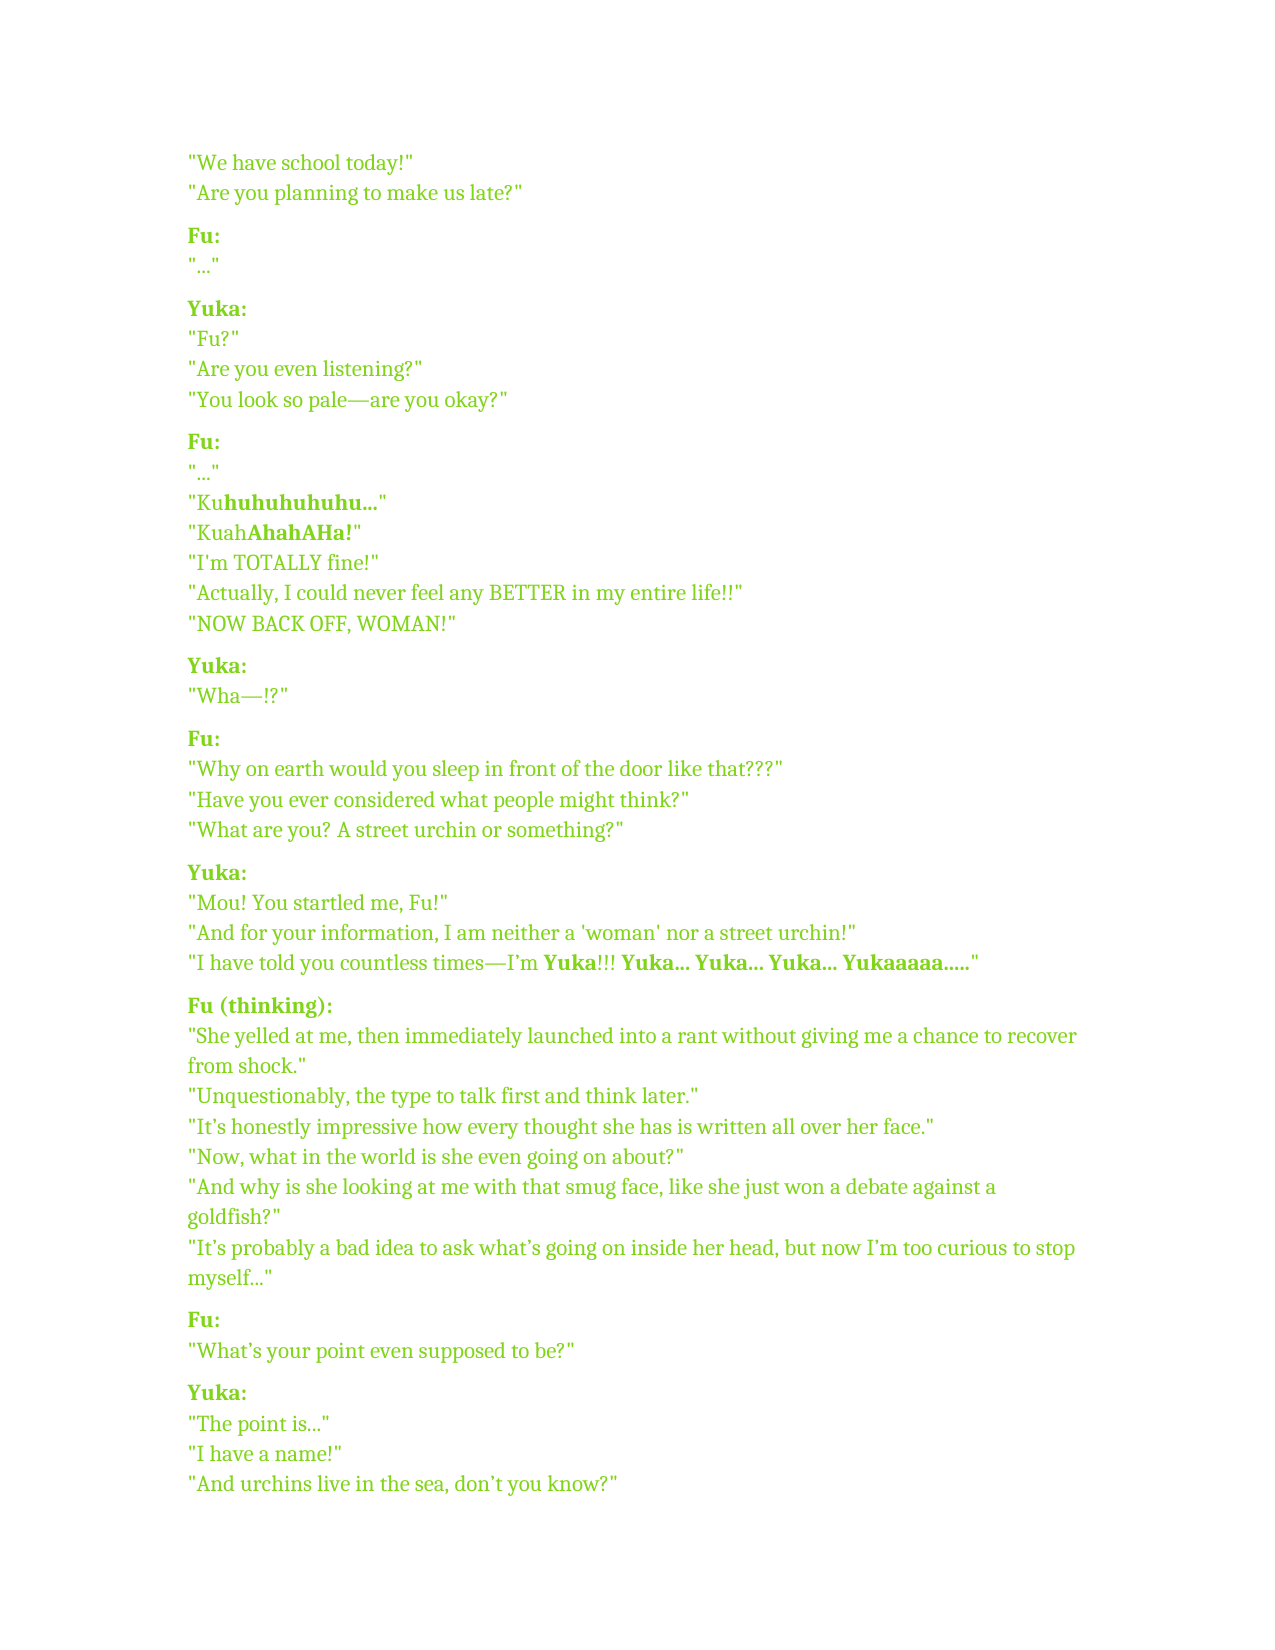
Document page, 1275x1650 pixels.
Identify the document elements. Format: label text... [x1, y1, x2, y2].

text Fu (thinking): "She yelled at me, then immediately launched into a rant without giving me a chance to recover from shock." "Unquestionably, the type to talk first and think later." "It’s honestly impressive how every thought she has is written all over her face." "Now, what in the world is she even going on about?" "And why is she looking at me with that smug face, like she just won a debate against a goldfish?" "It’s probably a bad idea to ask what’s going on inside her head, but now I’m too curious to stop myself..." [187, 993, 1087, 1291]
text Fu: "What’s your point even supposed to be?" [187, 1307, 1087, 1364]
text Yuka: "The point is..." "I have a name!" "And urchins live in the sea, don’t you know?" [187, 1380, 1087, 1497]
text Yuka: "Fu?" "Are you even listening?" "You look so pale—are you okay?" [187, 296, 1087, 413]
text "We have school today!" "Are you planning to make us late?" [187, 150, 1087, 207]
text Fu: "Why on earth would you sleep in front of the door like that???" "Have you ever considered what people might think?" "What are you? A street urchin or something?" [187, 726, 1087, 843]
text Yuka: "Mou! You startled me, Fu!" "And for your information, I am neither a 'woman' nor a street urchin!" "I have told you countless times—I’m Yuka!!! Yuka... Yuka... Yuka... Yukaaaaa....." [187, 859, 1087, 976]
text Fu: "..." "Kuhuhuhuhuhu..." "KuahAhahAHa!" "I'm TOTALLY fine!" "Actually, I could never feel any BETTER in my entire life!!" "NOW BACK OFF, WOMAN!" [187, 429, 1087, 637]
text Yuka: "Wha—!?" [187, 653, 1087, 710]
text Fu: "..." [187, 223, 1087, 279]
